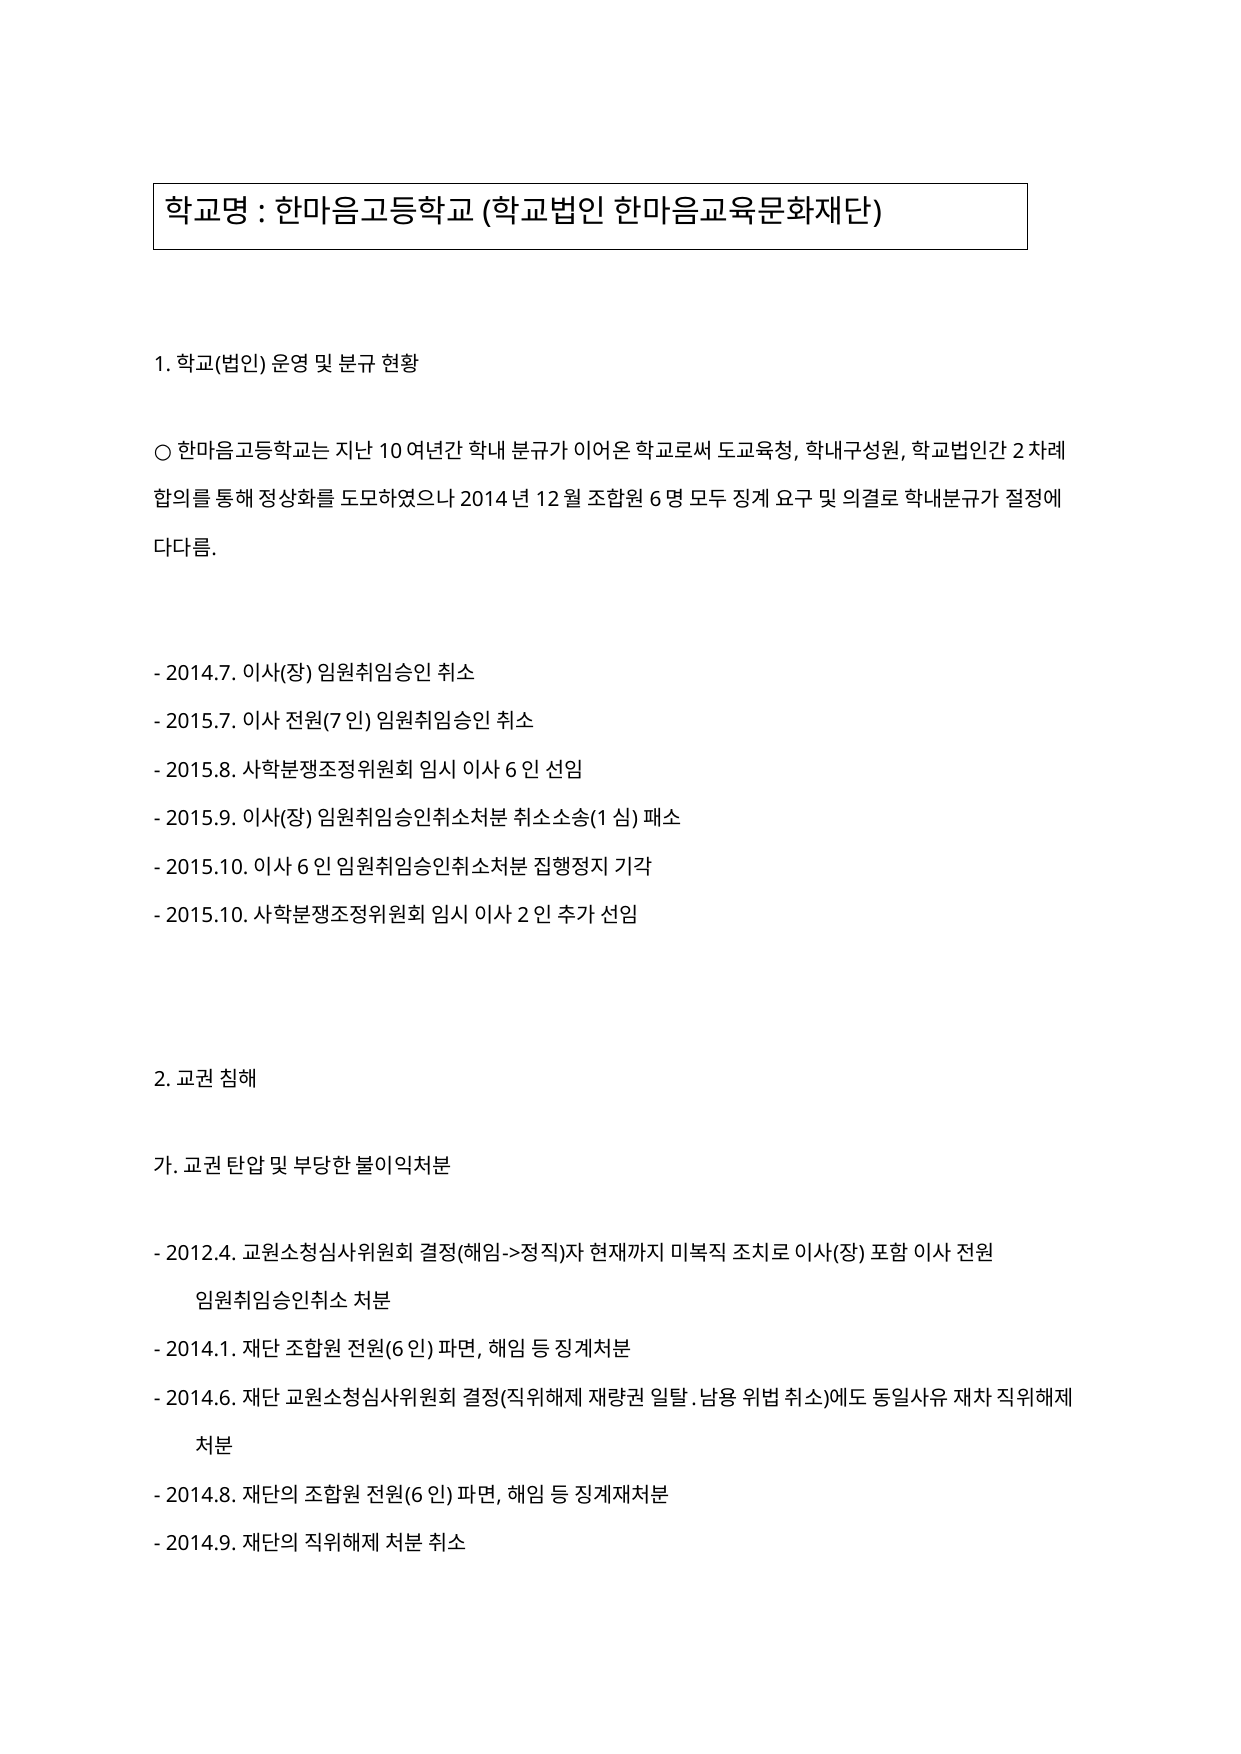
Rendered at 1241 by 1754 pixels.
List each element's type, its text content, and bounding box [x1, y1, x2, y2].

text - 2015.7. 이사 전원(7인) 임원취임승인 취소 [153, 704, 1087, 735]
text - 2015.10. 이사 6인 임원취임승인취소처분 집행정지 기각 [153, 850, 1087, 880]
text - 2014.6. 재단 교원소청심사위원회 결정(직위해제 재량권 일탈․남용 위법 취소)에도 동일사유 재차 직위해제 처분 [153, 1381, 1087, 1460]
text - 2014.9. 재단의 직위해제 처분 취소 [153, 1526, 1087, 1557]
text 1. 학교(법인) 운영 및 분규 현황 [153, 347, 1087, 377]
text - 2014.8. 재단의 조합원 전원(6인) 파면, 해임 등 징계재처분 [153, 1478, 1087, 1508]
text - 2015.10. 사학분쟁조정위원회 임시 이사 2인 추가 선임 [153, 898, 1087, 929]
text 2. 교권 침해 [153, 1062, 1087, 1092]
text - 2012.4. 교원소청심사위원회 결정(해임->정직)자 현재까지 미복직 조치로 이사(장) 포함 이사 전원 임원취임승인취소 처분 [153, 1236, 1087, 1314]
text - 2015.8. 사학분쟁조정위원회 임시 이사 6인 선임 [153, 753, 1087, 783]
table_header 학교명 : 한마음고등학교 (학교법인 한마음교육문화재단) [154, 184, 1027, 249]
text 가. 교권 탄압 및 부당한 불이익처분 [153, 1149, 1087, 1179]
text - 2014.7. 이사(장) 임원취임승인 취소 [153, 656, 1087, 686]
text - 2015.9. 이사(장) 임원취임승인취소처분 취소소송(1심) 패소 [153, 801, 1087, 832]
text ○ 한마음고등학교는 지난 10여년간 학내 분규가 이어온 학교로써 도교육청, 학내구성원, 학교법인간 2차례 합의를 통해 정상화를 도모하였으나 2014년 12월 조합원 6명 모두 징계 요구 및 의결로 학내분규가 절정에 다다름. [153, 434, 1087, 561]
text - 2014.1. 재단 조합원 전원(6인) 파면, 해임 등 징계처분 [153, 1333, 1087, 1363]
